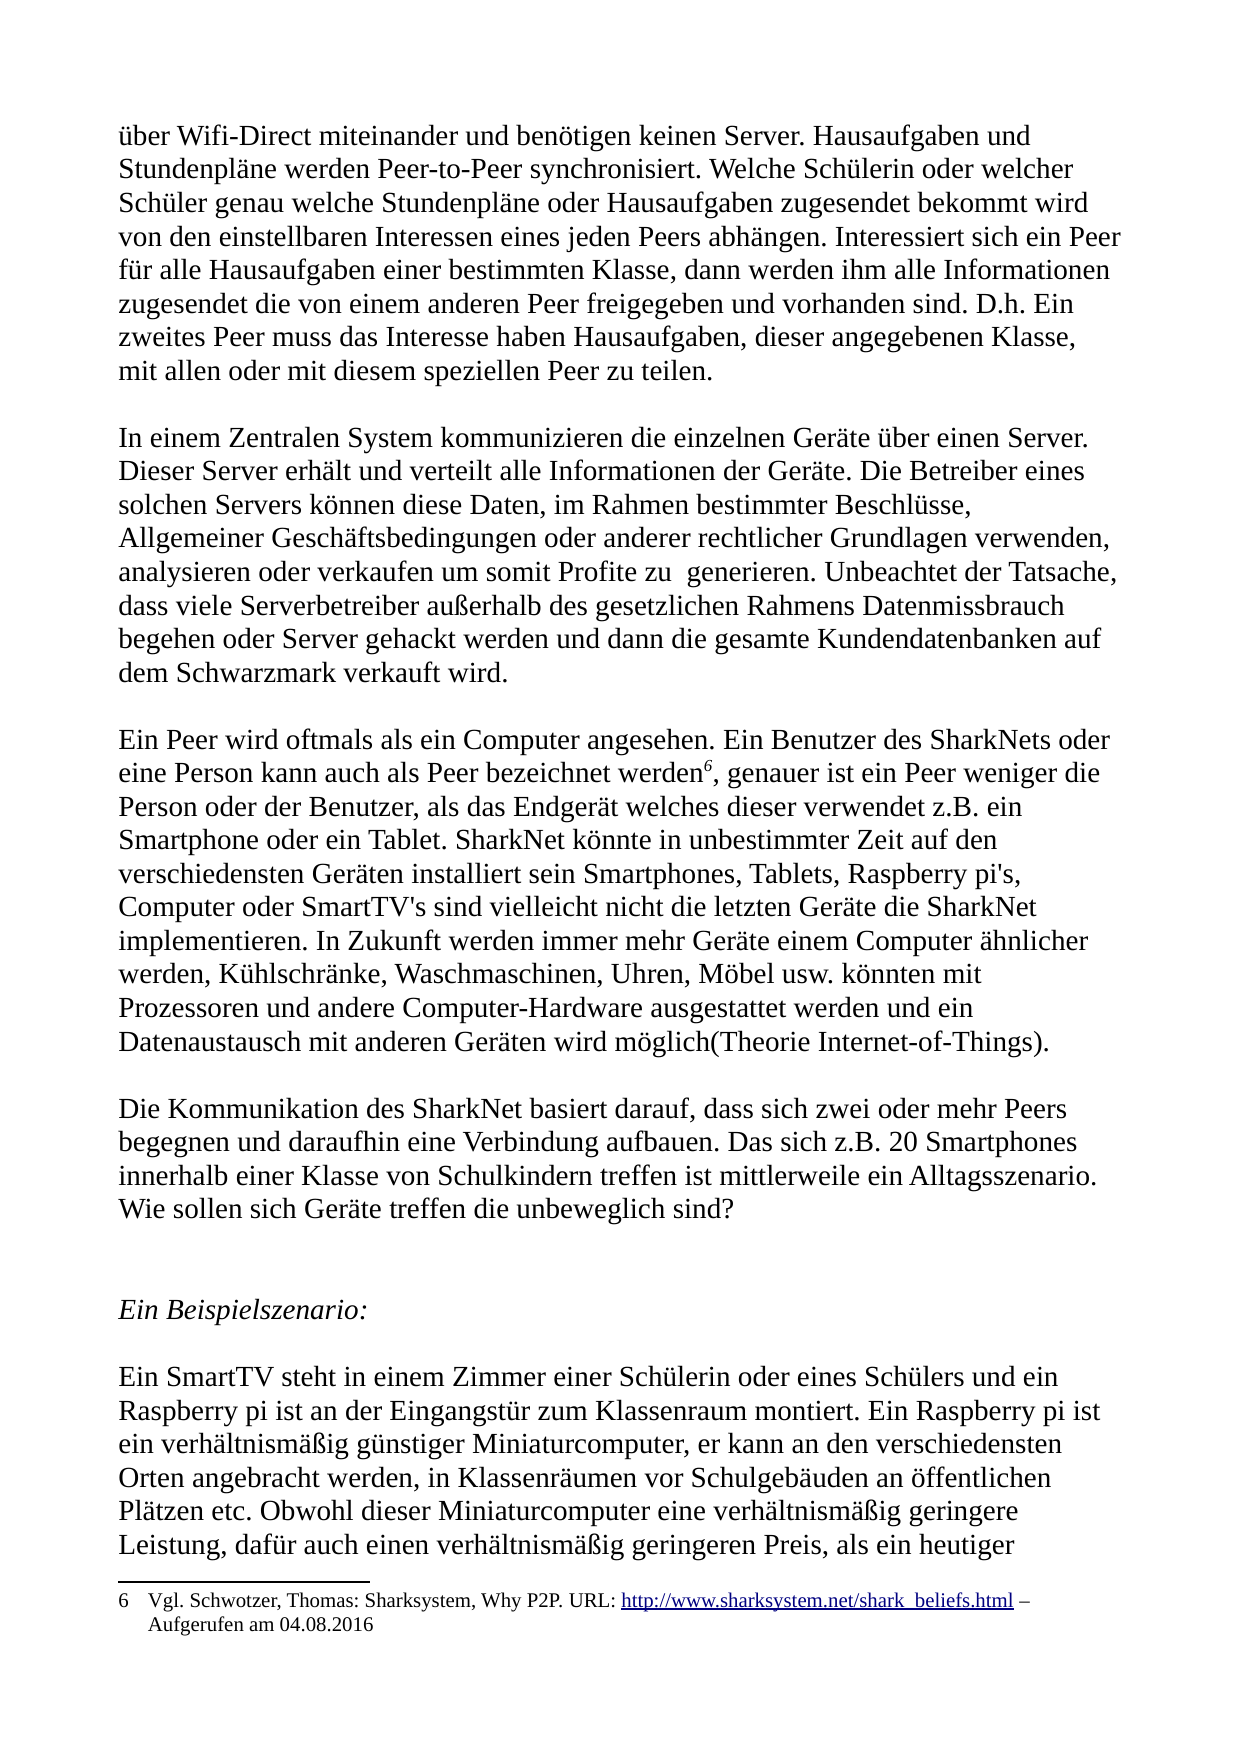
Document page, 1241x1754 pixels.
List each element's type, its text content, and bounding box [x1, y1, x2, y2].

text Ein Peer wird oftmals als ein Computer angesehen. Ein Benutzer des SharkNets oder eine Person kann auch als Peer bezeichnet werden, genauer ist ein Peer weniger die Person oder der Benutzer, als das Endgerät welches dieser verwendet z.B. ein Smartphone oder ein Tablet. SharkNet könnte in unbestimmter Zeit auf den verschiedensten Geräten installiert sein Smartphones, Tablets, Raspberry pi's, Computer oder SmartTV's sind vielleicht nicht die letzten Geräte die SharkNet implementieren. In Zukunft werden immer mehr Geräte einem Computer ähnlicher werden, Kühlschränke, Waschmaschinen, Uhren, Möbel usw. könnten mit Prozessoren und andere Computer-Hardware ausgestattet werden und ein Datenaustausch mit anderen Geräten wird möglich(Theorie Internet-of-Things). [118, 722, 1122, 1057]
text über Wifi-Direct miteinander und benötigen keinen Server. Hausaufgaben und Stundenpläne werden Peer-to-Peer synchronisiert. Welche Schülerin oder welcher Schüler genau welche Stundenpläne oder Hausaufgaben zugesendet bekommt wird von den einstellbaren Interessen eines jeden Peers abhängen. Interessiert sich ein Peer für alle Hausaufgaben einer bestimmten Klasse, dann werden ihm alle Informationen zugesendet die von einem anderen Peer freigegeben und vorhanden sind. D.h. Ein zweites Peer muss das Interesse haben Hausaufgaben, dieser angegebenen Klasse, mit allen oder mit diesem speziellen Peer zu teilen. [118, 118, 1122, 386]
text Vgl. Schwotzer, Thomas: Sharksystem, Why P2P. URL: http://www.sharksystem.net/shark_beliefs.html – Aufgerufen am 04.08.2016 [118, 1588, 1122, 1636]
text Die Kommunikation des SharkNet basiert darauf, dass sich zwei oder mehr Peers begegnen und daraufhin eine Verbindung aufbauen. Das sich z.B. 20 Smartphones innerhalb einer Klasse von Schulkindern treffen ist mittlerweile ein Alltagsszenario. Wie sollen sich Geräte treffen die unbeweglich sind? [118, 1091, 1122, 1225]
text Ein SmartTV steht in einem Zimmer einer Schülerin oder eines Schülers und ein Raspberry pi ist an der Eingangstür zum Klassenraum montiert. Ein Raspberry pi ist ein verhältnismäßig günstiger Miniaturcomputer, er kann an den verschiedensten Orten angebracht werden, in Klassenräumen vor Schulgebäuden an öffentlichen Plätzen etc. Obwohl dieser Miniaturcomputer eine verhältnismäßig geringere Leistung, dafür auch einen verhältnismäßig geringeren Preis, als ein heutiger [118, 1359, 1122, 1560]
text In einem Zentralen System kommunizieren die einzelnen Geräte über einen Server. Dieser Server erhält und verteilt alle Informationen der Geräte. Die Betreiber eines solchen Servers können diese Daten, im Rahmen bestimmter Beschlüsse, Allgemeiner Geschäftsbedingungen oder anderer rechtlicher Grundlagen verwenden, analysieren oder verkaufen um somit Profite zu generieren. Unbeachtet der Tatsache, dass viele Serverbetreiber außerhalb des gesetzlichen Rahmens Datenmissbrauch begehen oder Server gehackt werden und dann die gesamte Kundendatenbanken auf dem Schwarzmark verkauft wird. [118, 420, 1122, 688]
text Ein Beispielszenario: [118, 1292, 1122, 1326]
